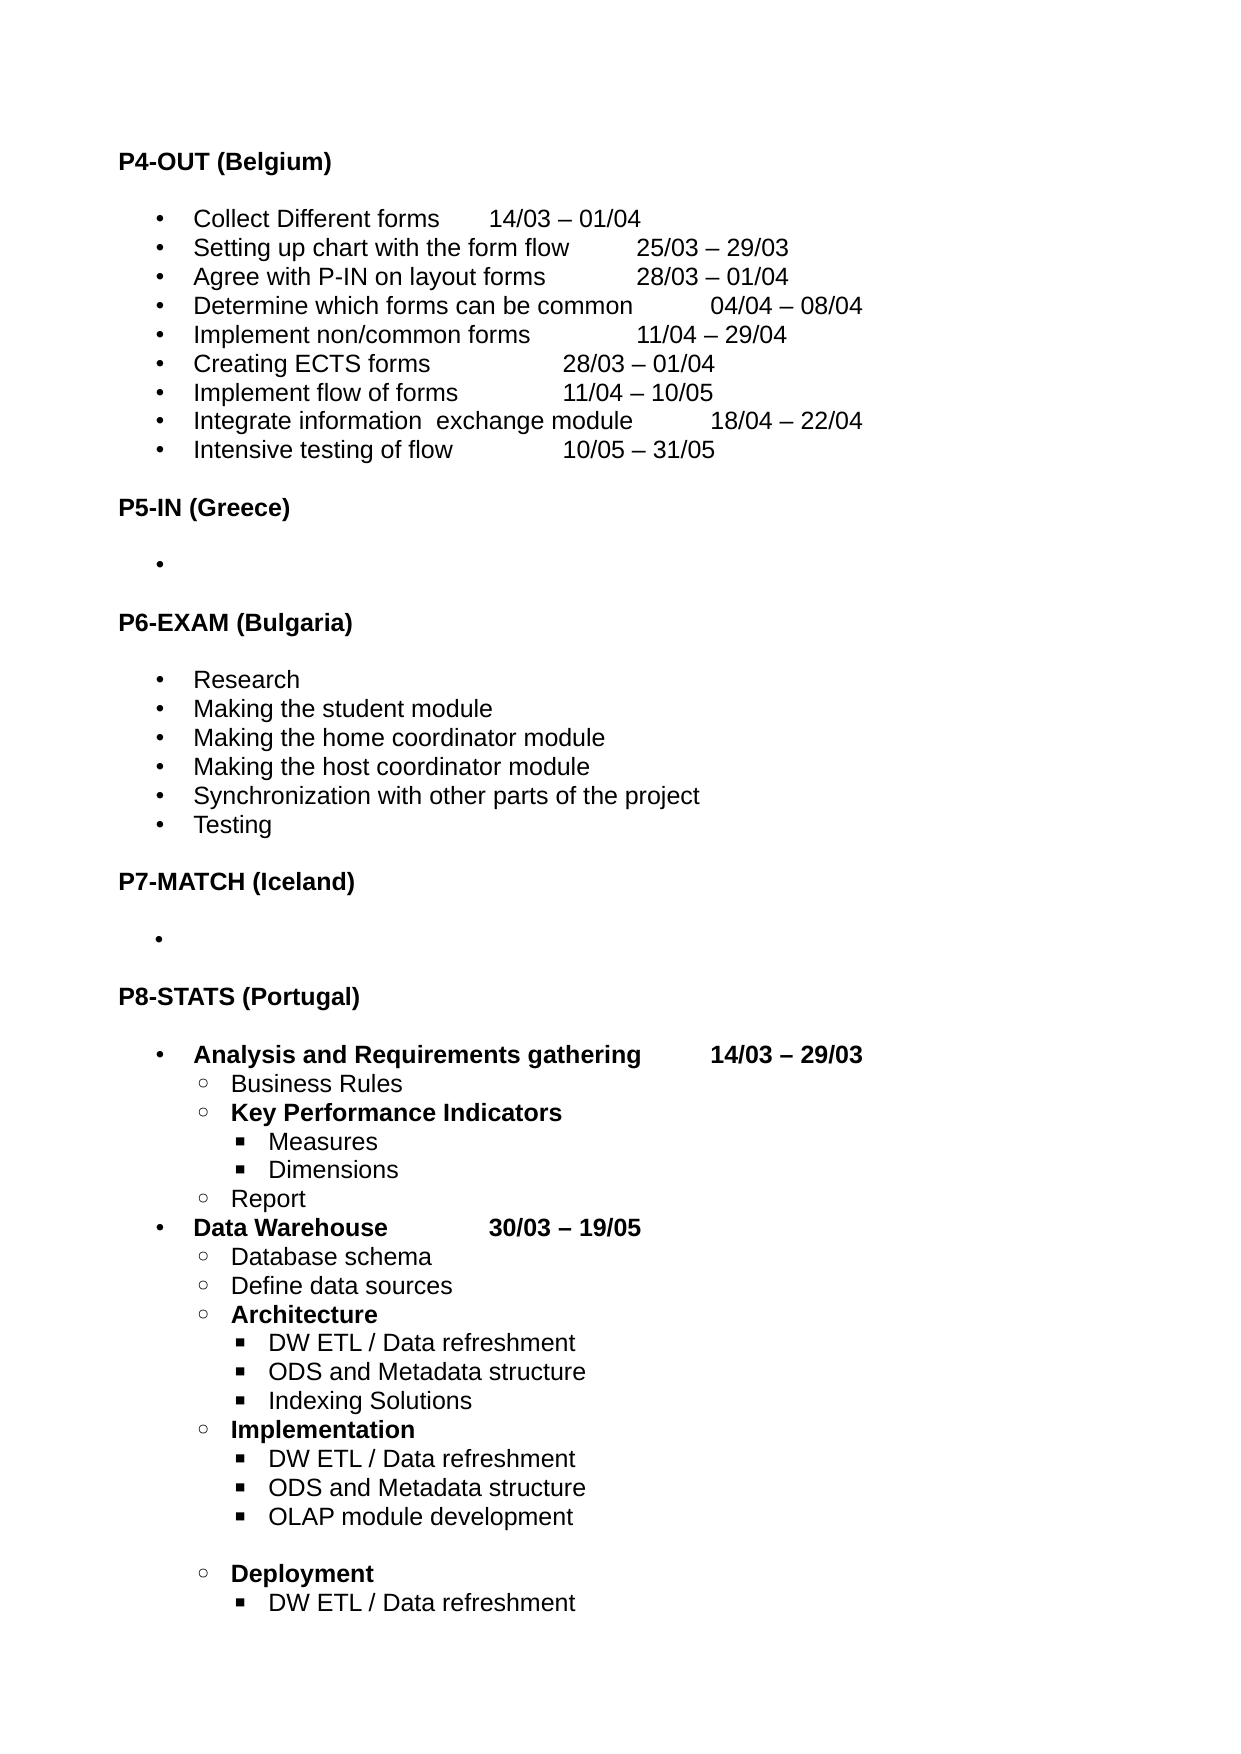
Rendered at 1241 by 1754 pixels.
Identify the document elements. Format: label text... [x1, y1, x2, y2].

list Synchronization with other parts of the project [156, 781, 1122, 810]
list Business Rules [193, 1069, 1122, 1098]
list Making the student module [156, 694, 1122, 723]
list Implement flow of forms 11/04 – 10/05 [156, 377, 1122, 406]
list OLAP module development [231, 1502, 1122, 1530]
list Measures [231, 1126, 1122, 1155]
list Integrate information exchange module 18/04 – 22/04 [156, 406, 1122, 435]
list Making the host coordinator module [156, 752, 1122, 781]
list Key Performance Indicators [193, 1098, 1122, 1126]
list Testing [156, 810, 1122, 838]
list Database schema [193, 1242, 1122, 1271]
list Making the home coordinator module [156, 723, 1122, 752]
list Determine which forms can be common 04/04 – 08/04 [156, 291, 1122, 320]
text P6-EXAM (Bulgaria) [118, 608, 1122, 637]
text P7-MATCH (Iceland) [118, 867, 1122, 896]
list Data Warehouse 30/03 – 19/05 [156, 1213, 1122, 1242]
list DW ETL / Data refreshment [231, 1328, 1122, 1357]
list ODS and Metadata structure [231, 1473, 1122, 1502]
list Implement non/common forms 11/04 – 29/04 [156, 320, 1122, 349]
list Define data sources [193, 1271, 1122, 1299]
list Implementation [193, 1415, 1122, 1444]
list Dimensions [231, 1155, 1122, 1184]
list Analysis and Requirements gathering 14/03 – 29/03 [156, 1040, 1122, 1069]
text P4-OUT (Belgium) [118, 147, 1122, 176]
list Creating ECTS forms 28/03 – 01/04 [156, 349, 1122, 377]
list Collect Different forms 14/03 – 01/04 [156, 204, 1122, 233]
list Intensive testing of flow 10/05 – 31/05 [156, 435, 1122, 464]
list Report [193, 1184, 1122, 1213]
list ODS and Metadata structure [231, 1357, 1122, 1386]
list DW ETL / Data refreshment [231, 1588, 1122, 1617]
list Deployment [193, 1559, 1122, 1588]
text P8-STATS (Portugal) [118, 982, 1122, 1011]
list Architecture [193, 1299, 1122, 1328]
list Setting up chart with the form flow 25/03 – 29/03 [156, 233, 1122, 262]
list Agree with P-IN on layout forms 28/03 – 01/04 [156, 262, 1122, 291]
text P5-IN (Greece) [118, 493, 1122, 522]
list Research [156, 665, 1122, 694]
list Indexing Solutions [231, 1386, 1122, 1415]
list DW ETL / Data refreshment [231, 1444, 1122, 1473]
